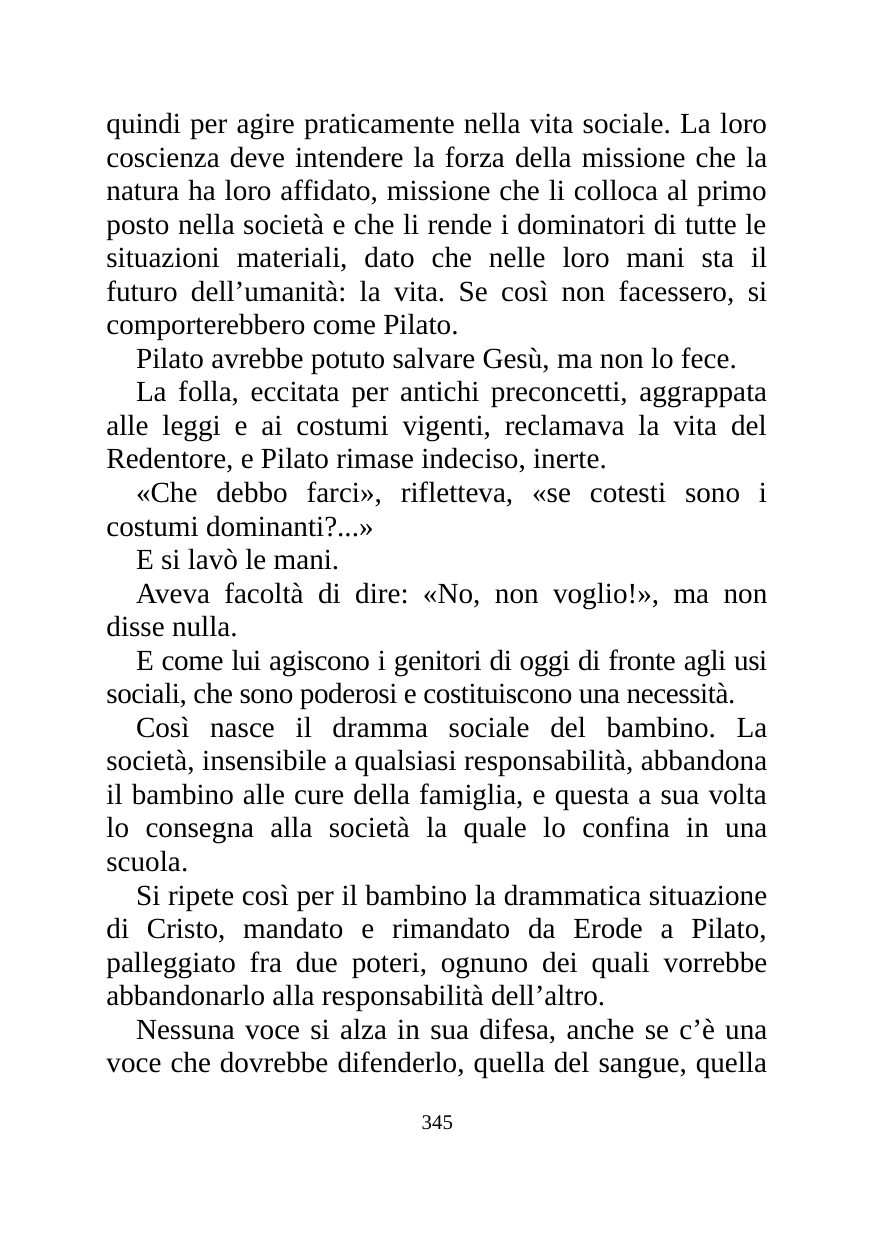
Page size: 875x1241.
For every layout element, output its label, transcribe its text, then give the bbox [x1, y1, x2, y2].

text La folla, eccitata per antichi preconcetti, aggrappata alle leggi e ai costumi vigenti, reclamava la vita del Redentore, e Pilato rimase indeciso, inerte. [106, 374, 768, 475]
text «Che debbo farci», rifletteva, «se cotesti sono i costumi dominanti?...» [106, 475, 768, 542]
text quindi per agire praticamente nella vita sociale. La loro coscienza deve intendere la forza della missione che la natura ha loro affidato, missione che li colloca al primo posto nella società e che li rende i dominatori di tutte le situazioni materiali, dato che nelle loro mani sta il futuro dell’umanità: la vita. Se così non facessero, si comporterebbero come Pilato. [106, 106, 768, 341]
text E si lavò le mani. [106, 542, 768, 576]
text Pilato avrebbe potuto salvare Gesù, ma non lo fece. [106, 341, 768, 374]
text Aveva facoltà di dire: «No, non voglio!», ma non disse nulla. [106, 576, 768, 643]
text Nessuna voce si alza in sua difesa, anche se c’è una voce che dovrebbe difenderlo, quella del sangue, quella [106, 1012, 768, 1079]
text Si ripete così per il bambino la drammatica situazione di Cristo, mandato e rimandato da Erode a Pilato, palleggiato fra due poteri, ognuno dei quali vorrebbe abbandonarlo alla responsabilità dell’altro. [106, 878, 768, 1012]
text E come lui agiscono i genitori di oggi di fronte agli usi sociali, che sono poderosi e costituiscono una necessità. [106, 643, 768, 710]
text Così nasce il dramma sociale del bambino. La società, insensibile a qualsiasi responsabilità, abbandona il bambino alle cure della famiglia, e questa a sua volta lo consegna alla società la quale lo confina in una scuola. [106, 710, 768, 878]
